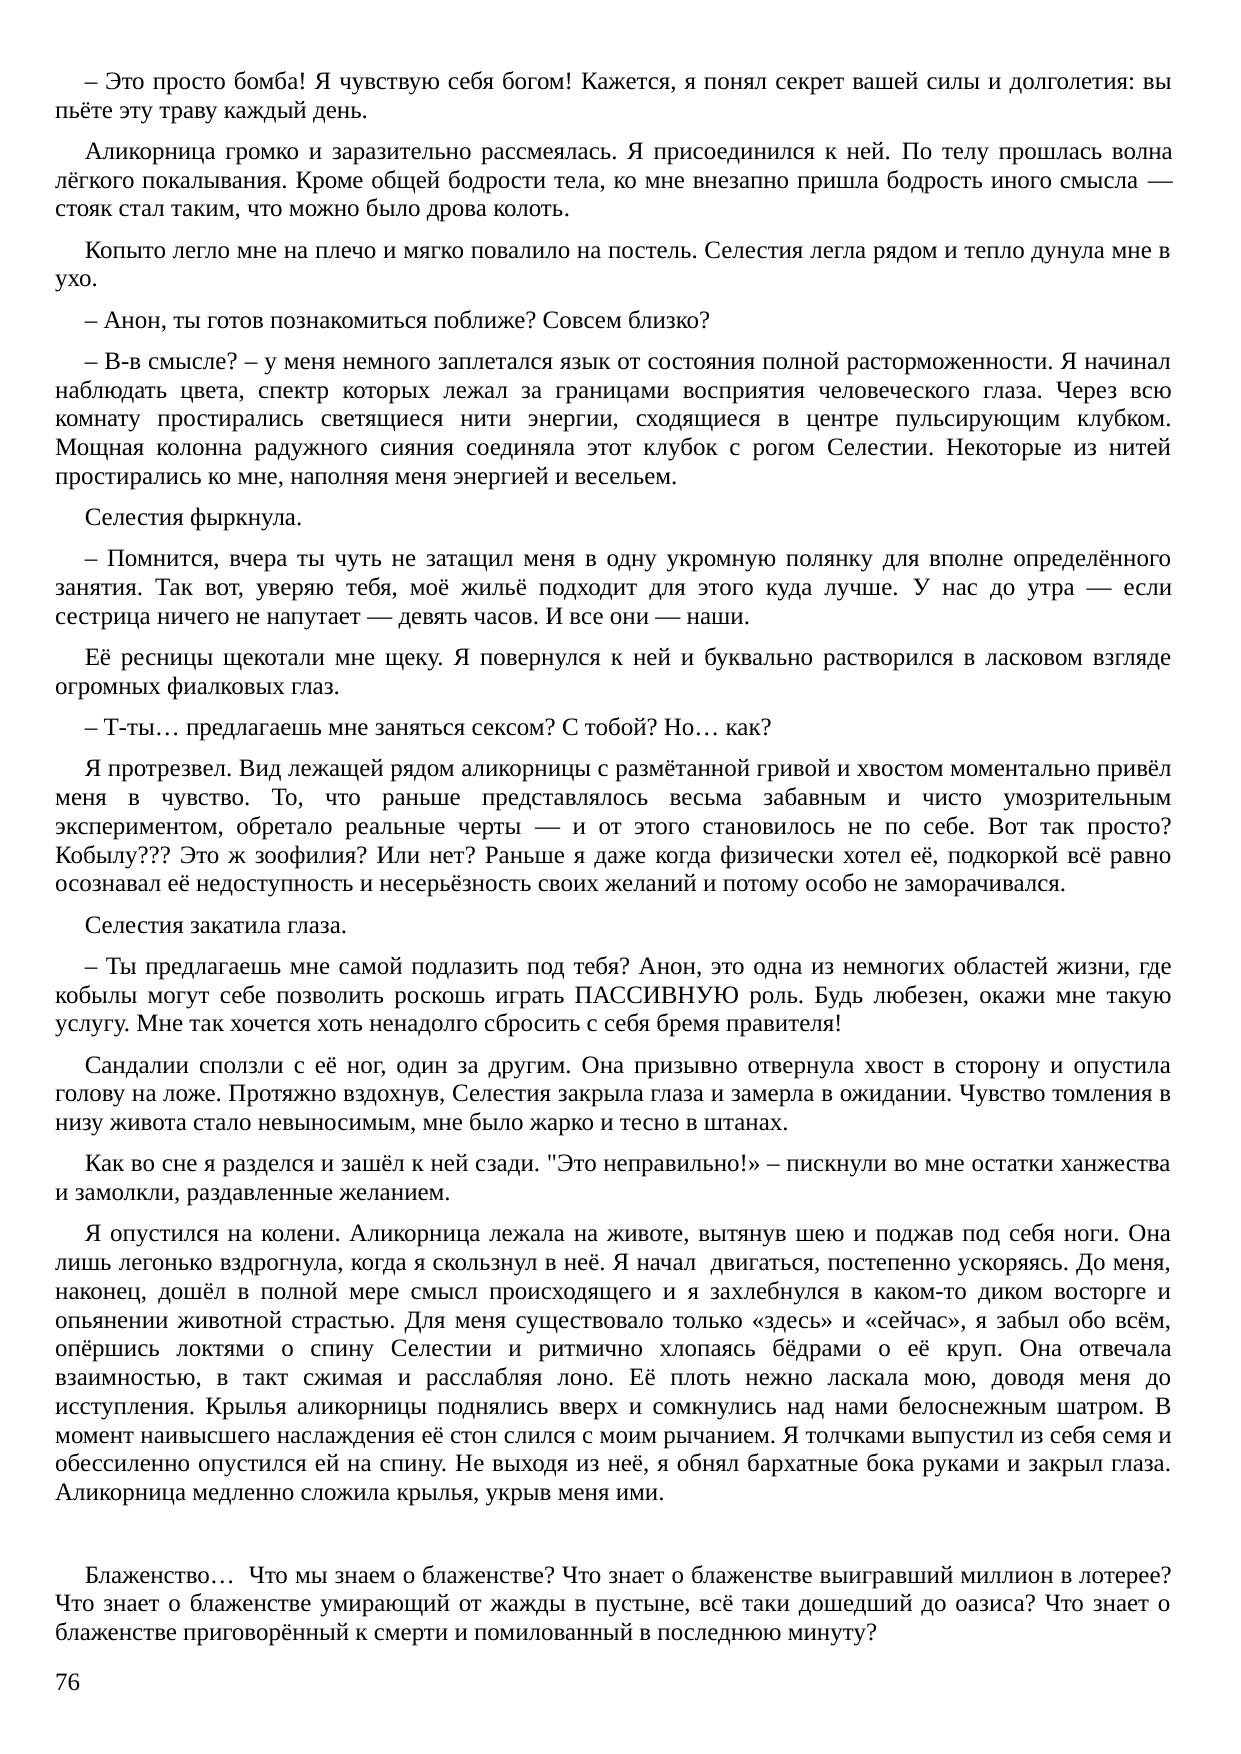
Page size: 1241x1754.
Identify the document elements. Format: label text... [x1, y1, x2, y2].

text – Т-ты… предлагаешь мне заняться сексом? С тобой? Но… как? [55, 712, 1173, 741]
text Аликорница громко и заразительно рассмеялась. Я присоединился к ней. По телу прошлась волна лёгкого покалывания. Кроме общей бодрости тела, ко мне внезапно пришла бодрость иного смысла — стояк стал таким, что можно было дрова колоть. [55, 136, 1173, 222]
text – В-в смысле? – у меня немного заплетался язык от состояния полной расторможенности. Я начинал наблюдать цвета, спектр которых лежал за границами восприятия человеческого глаза. Через всю комнату простирались светящиеся нити энергии, сходящиеся в центре пульсирующим клубком. Мощная колонна радужного сияния соединяла этот клубок с рогом Селестии. Некоторые из нитей простирались ко мне, наполняя меня энергией и весельем. [55, 346, 1173, 490]
text Я опустился на колени. Аликорница лежала на животе, вытянув шею и поджав под себя ноги. Она лишь легонько вздрогнула, когда я скользнул в неё. Я начал двигаться, постепенно ускоряясь. До меня, наконец, дошёл в полной мере смысл происходящего и я захлебнулся в каком-то диком восторге и опьянении животной страстью. Для меня существовало только «здесь» и «сейчас», я забыл обо всём, опёршись локтями о спину Селестии и ритмично хлопаясь бёдрами о её круп. Она отвечала взаимностью, в такт сжимая и расслабляя лоно. Её плоть нежно ласкала мою, доводя меня до исступления. Крылья аликорницы поднялись вверх и сомкнулись над нами белоснежным шатром. В момент наивысшего наслаждения её стон слился с моим рычанием. Я толчками выпустил из себя семя и обессиленно опустился ей на спину. Не выходя из неё, я обнял бархатные бока руками и закрыл глаза. Аликорница медленно сложила крылья, укрыв меня ими. [55, 1218, 1173, 1506]
text Как во сне я разделся и зашёл к ней сзади. "Это неправильно!» – пискнули во мне остатки ханжества и замолкли, раздавленные желанием. [55, 1148, 1173, 1206]
text Селестия фыркнула. [55, 502, 1173, 531]
text Её ресницы щекотали мне щеку. Я повернулся к ней и буквально растворился в ласковом взгляде огромных фиалковых глаз. [55, 642, 1173, 700]
text – Помнится, вчера ты чуть не затащил меня в одну укромную полянку для вполне определённого занятия. Так вот, уверяю тебя, моё жильё подходит для этого куда лучше. У нас до утра — если сестрица ничего не напутает — девять часов. И все они — наши. [55, 543, 1173, 630]
text – Анон, ты готов познакомиться поближе? Совсем близко? [55, 305, 1173, 333]
text Блаженство… Что мы знаем о блаженстве? Что знает о блаженстве выигравший миллион в лотерее? Что знает о блаженстве умирающий от жажды в пустыне, всё таки дошедший до оазиса? Что знает о блаженстве приговорённый к смерти и помилованный в последнюю минуту? [55, 1560, 1173, 1646]
text Селестия закатила глаза. [55, 910, 1173, 938]
text – Это просто бомба! Я чувствую себя богом! Кажется, я понял секрет вашей силы и долголетия: вы пьёте эту траву каждый день. [55, 66, 1173, 123]
text Сандалии сползли с её ног, один за другим. Она призывно отвернула хвост в сторону и опустила голову на ложе. Протяжно вздохнув, Селестия закрыла глаза и замерла в ожидании. Чувство томления в низу живота стало невыносимым, мне было жарко и тесно в штанах. [55, 1050, 1173, 1136]
text – Ты предлагаешь мне самой подлазить под тебя? Анон, это одна из немногих областей жизни, где кобылы могут себе позволить роскошь играть ПАССИВНУЮ роль. Будь любезен, окажи мне такую услугу. Мне так хочется хоть ненадолго сбросить с себя бремя правителя! [55, 951, 1173, 1037]
text Копыто легло мне на плечо и мягко повалило на постель. Селестия легла рядом и тепло дунула мне в ухо. [55, 235, 1173, 292]
text Я протрезвел. Вид лежащей рядом аликорницы с размётанной гривой и хвостом моментально привёл меня в чувство. То, что раньше представлялось весьма забавным и чисто умозрительным экспериментом, обретало реальные черты — и от этого становилось не по себе. Вот так просто? Кобылу??? Это ж зоофилия? Или нет? Раньше я даже когда физически хотел её, подкоркой всё равно осознавал её недоступность и несерьёзность своих желаний и потому особо не заморачивался. [55, 753, 1173, 897]
